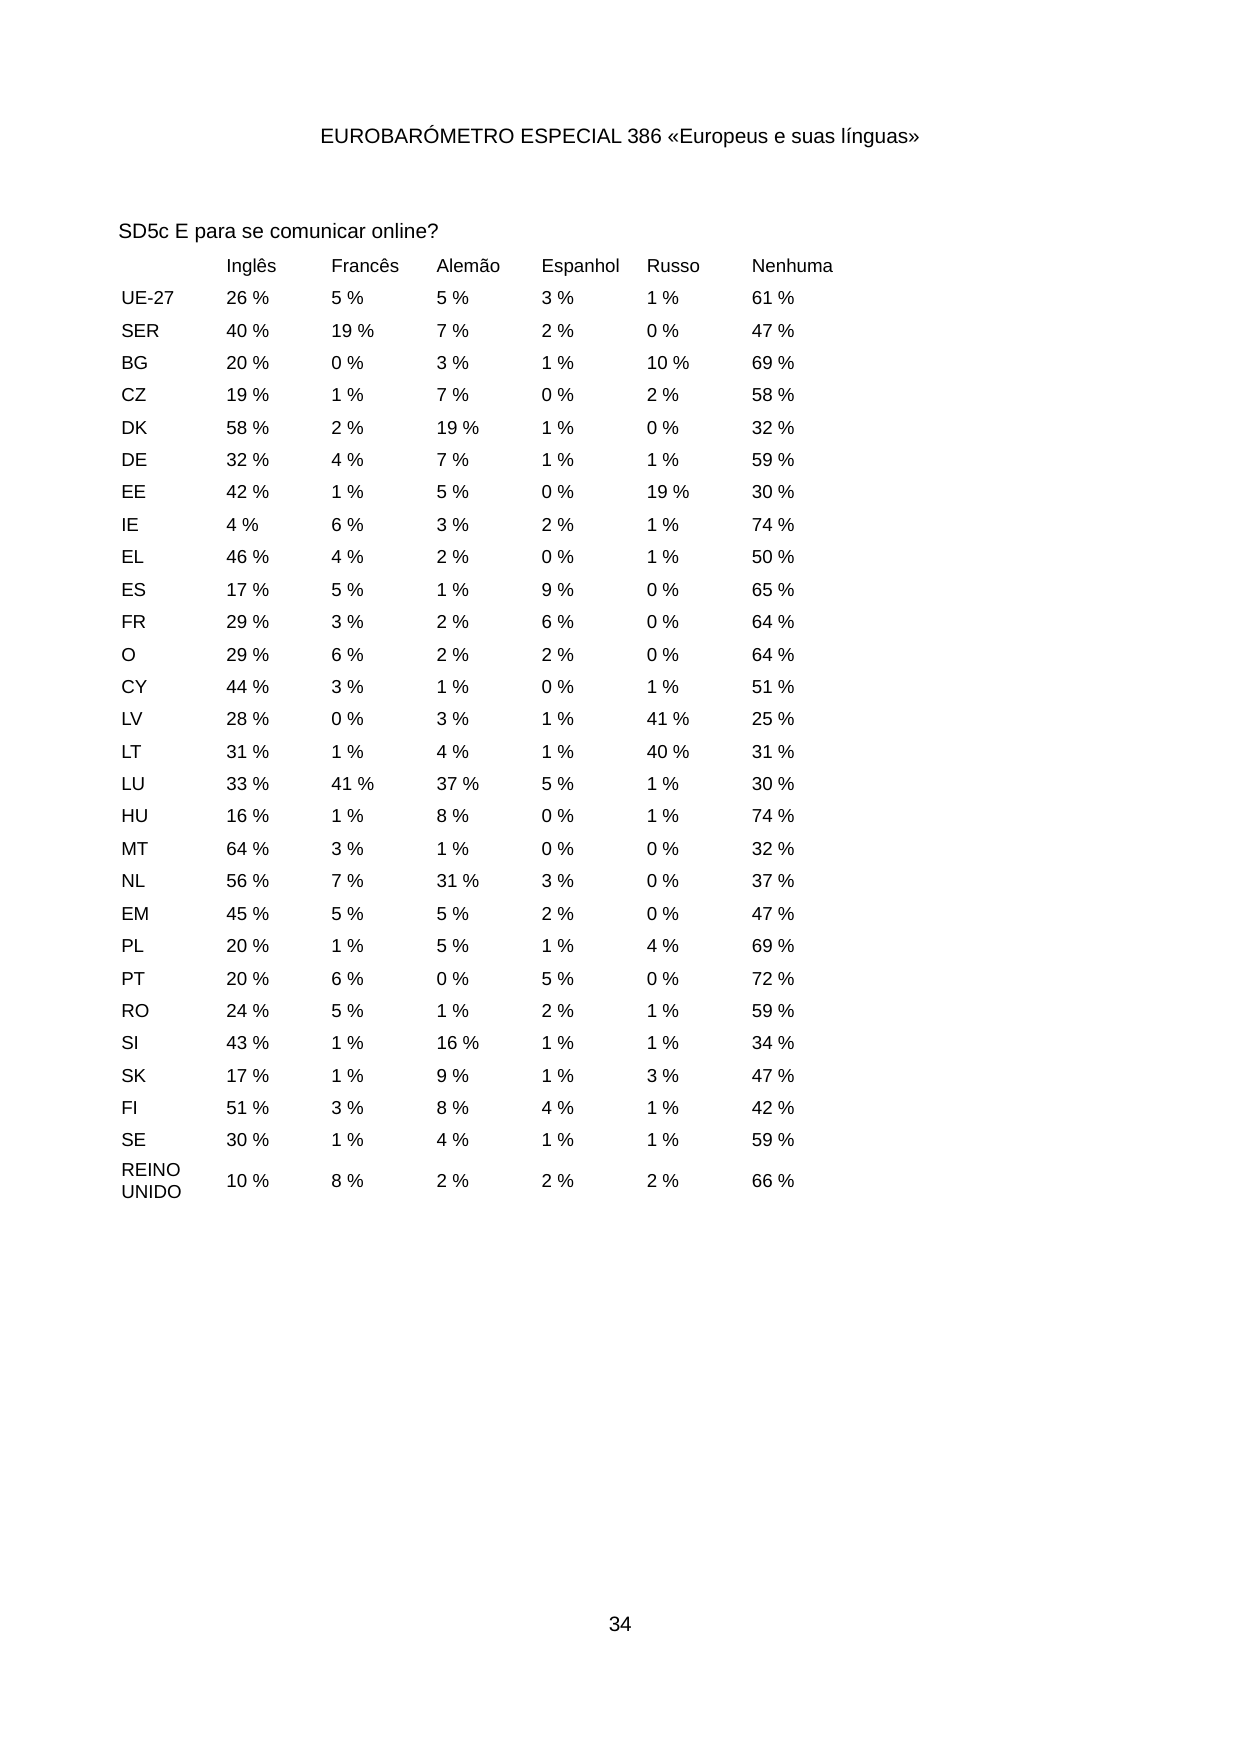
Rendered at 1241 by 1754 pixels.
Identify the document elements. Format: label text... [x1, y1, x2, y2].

table_cell 0 % [539, 800, 644, 832]
table_cell 1 % [644, 768, 749, 800]
table_cell 7 % [434, 314, 538, 346]
table_cell 5 % [434, 930, 538, 962]
table_header Alemão [434, 249, 538, 282]
table_cell 1 % [539, 346, 644, 379]
table_cell 7 % [328, 865, 433, 897]
table_cell 16 % [223, 800, 328, 832]
table_cell 1 % [644, 541, 749, 573]
table_cell 8 % [434, 1091, 538, 1124]
table_cell 31 % [223, 735, 328, 767]
table_cell 64 % [749, 638, 854, 670]
table_cell 40 % [644, 735, 749, 767]
table_cell 1 % [328, 379, 433, 411]
table_cell 40 % [223, 314, 328, 346]
table_cell 0 % [539, 476, 644, 508]
table_cell 5 % [328, 897, 433, 929]
table_cell DK [118, 411, 223, 443]
table_cell 2 % [644, 379, 749, 411]
table_cell 2 % [539, 638, 644, 670]
table_cell 2 % [539, 994, 644, 1027]
table_cell 1 % [644, 1124, 749, 1156]
table_cell 1 % [539, 703, 644, 735]
table_cell 4 % [328, 444, 433, 476]
table_cell 6 % [328, 962, 433, 994]
table_cell 41 % [644, 703, 749, 735]
table_cell 20 % [223, 346, 328, 379]
table_cell 1 % [328, 1059, 433, 1091]
table_cell 17 % [223, 1059, 328, 1091]
table_cell 2 % [328, 411, 433, 443]
table_cell IE [118, 508, 223, 541]
table_cell 58 % [223, 411, 328, 443]
table_cell 51 % [749, 670, 854, 703]
table_cell 3 % [434, 346, 538, 379]
table_cell 5 % [539, 768, 644, 800]
table_cell 4 % [328, 541, 433, 573]
table_cell 2 % [434, 541, 538, 573]
table_cell FR [118, 606, 223, 638]
table_cell UE-27 [118, 282, 223, 314]
table_cell CY [118, 670, 223, 703]
table_cell 50 % [749, 541, 854, 573]
table_cell SI [118, 1027, 223, 1059]
table_cell 25 % [749, 703, 854, 735]
table_cell MT [118, 832, 223, 865]
table_cell 8 % [328, 1156, 433, 1205]
table_cell 8 % [434, 800, 538, 832]
table_cell RO [118, 994, 223, 1027]
table_cell HU [118, 800, 223, 832]
table_cell EM [118, 897, 223, 929]
table_cell 1 % [539, 1124, 644, 1156]
table_cell LT [118, 735, 223, 767]
table_cell 1 % [539, 735, 644, 767]
table_cell 5 % [328, 573, 433, 606]
table_cell 3 % [328, 832, 433, 865]
table_cell 3 % [328, 670, 433, 703]
table_cell 29 % [223, 606, 328, 638]
table_cell 2 % [539, 1156, 644, 1205]
table_cell 28 % [223, 703, 328, 735]
table_cell 0 % [644, 962, 749, 994]
table_cell 34 % [749, 1027, 854, 1059]
table_cell 47 % [749, 1059, 854, 1091]
table_cell 61 % [749, 282, 854, 314]
table_cell 3 % [539, 282, 644, 314]
table_cell 3 % [539, 865, 644, 897]
table_cell 26 % [223, 282, 328, 314]
table_cell CZ [118, 379, 223, 411]
table_cell 0 % [644, 897, 749, 929]
table_cell 5 % [539, 962, 644, 994]
table_cell 42 % [749, 1091, 854, 1124]
table_cell 29 % [223, 638, 328, 670]
table_cell 19 % [644, 476, 749, 508]
table_cell 3 % [434, 703, 538, 735]
table_cell 1 % [644, 508, 749, 541]
table_cell 19 % [328, 314, 433, 346]
table_cell 2 % [434, 606, 538, 638]
table_cell PL [118, 930, 223, 962]
table_cell 4 % [434, 735, 538, 767]
table_cell 42 % [223, 476, 328, 508]
table_cell 3 % [434, 508, 538, 541]
table_cell 0 % [644, 573, 749, 606]
table_cell 0 % [328, 703, 433, 735]
table_cell ES [118, 573, 223, 606]
table_cell 1 % [644, 800, 749, 832]
table_cell NL [118, 865, 223, 897]
table_cell 1 % [328, 930, 433, 962]
table_cell 64 % [749, 606, 854, 638]
table_cell 9 % [539, 573, 644, 606]
table_cell 31 % [749, 735, 854, 767]
table_cell 5 % [328, 282, 433, 314]
table_header [118, 249, 223, 282]
table_cell 32 % [749, 411, 854, 443]
table_cell 0 % [644, 865, 749, 897]
table_cell BG [118, 346, 223, 379]
table_cell 2 % [539, 897, 644, 929]
table_cell 10 % [223, 1156, 328, 1205]
table_cell 1 % [328, 1027, 433, 1059]
table_cell 0 % [644, 411, 749, 443]
table_cell REINO UNIDO [118, 1156, 223, 1205]
text SD5c E para se comunicar online? [118, 219, 1122, 243]
table_cell 3 % [644, 1059, 749, 1091]
table_cell 56 % [223, 865, 328, 897]
table_cell 19 % [223, 379, 328, 411]
table_cell 5 % [434, 476, 538, 508]
table_cell DE [118, 444, 223, 476]
table_cell 47 % [749, 897, 854, 929]
table_cell 7 % [434, 444, 538, 476]
table_cell 1 % [644, 1091, 749, 1124]
table_cell 44 % [223, 670, 328, 703]
table_header Russo [644, 249, 749, 282]
table_cell 0 % [539, 541, 644, 573]
table_cell 37 % [434, 768, 538, 800]
table_cell 59 % [749, 994, 854, 1027]
table_cell 1 % [434, 670, 538, 703]
table_cell 1 % [434, 573, 538, 606]
table_cell FI [118, 1091, 223, 1124]
table_cell 37 % [749, 865, 854, 897]
table_cell EE [118, 476, 223, 508]
table_cell 0 % [539, 832, 644, 865]
table_cell 30 % [749, 476, 854, 508]
table_cell 7 % [434, 379, 538, 411]
table_cell 43 % [223, 1027, 328, 1059]
table_cell 1 % [539, 411, 644, 443]
table_cell 2 % [539, 314, 644, 346]
table_cell 41 % [328, 768, 433, 800]
table_cell SER [118, 314, 223, 346]
table_cell 74 % [749, 508, 854, 541]
table_cell 74 % [749, 800, 854, 832]
table_cell 0 % [539, 670, 644, 703]
table_cell 31 % [434, 865, 538, 897]
table_cell 1 % [644, 444, 749, 476]
table_cell 5 % [434, 282, 538, 314]
table_cell 1 % [644, 1027, 749, 1059]
table_cell 33 % [223, 768, 328, 800]
table_cell 2 % [434, 638, 538, 670]
table_cell PT [118, 962, 223, 994]
table_cell 0 % [644, 832, 749, 865]
table_cell 20 % [223, 962, 328, 994]
table_cell 1 % [644, 282, 749, 314]
table_cell 58 % [749, 379, 854, 411]
table_cell 1 % [328, 800, 433, 832]
table_cell 1 % [328, 476, 433, 508]
table_cell 9 % [434, 1059, 538, 1091]
table_cell O [118, 638, 223, 670]
table_cell 1 % [434, 994, 538, 1027]
table_cell 0 % [434, 962, 538, 994]
table_cell 66 % [749, 1156, 854, 1205]
table_cell 0 % [539, 379, 644, 411]
table_cell 72 % [749, 962, 854, 994]
table_cell LU [118, 768, 223, 800]
table_cell 51 % [223, 1091, 328, 1124]
table_cell 4 % [223, 508, 328, 541]
table_cell 5 % [328, 994, 433, 1027]
table_cell 1 % [644, 670, 749, 703]
table_cell 3 % [328, 1091, 433, 1124]
table_cell 1 % [328, 1124, 433, 1156]
table_cell 64 % [223, 832, 328, 865]
table_cell 4 % [644, 930, 749, 962]
table_header Inglês [223, 249, 328, 282]
table_cell 0 % [644, 638, 749, 670]
table_cell 1 % [539, 1059, 644, 1091]
table_cell 1 % [539, 1027, 644, 1059]
table_cell 59 % [749, 444, 854, 476]
table_cell EL [118, 541, 223, 573]
table_cell 46 % [223, 541, 328, 573]
table_cell 1 % [328, 735, 433, 767]
table_cell 20 % [223, 930, 328, 962]
table_cell 1 % [539, 444, 644, 476]
table_cell 69 % [749, 930, 854, 962]
table_cell 2 % [644, 1156, 749, 1205]
table_cell 30 % [749, 768, 854, 800]
table_header Francês [328, 249, 433, 282]
table_cell 32 % [223, 444, 328, 476]
table_cell SK [118, 1059, 223, 1091]
table_cell 17 % [223, 573, 328, 606]
table_cell 32 % [749, 832, 854, 865]
table_cell 4 % [434, 1124, 538, 1156]
table_cell 2 % [539, 508, 644, 541]
table_cell SE [118, 1124, 223, 1156]
table_cell 24 % [223, 994, 328, 1027]
table_cell 16 % [434, 1027, 538, 1059]
table_cell 3 % [328, 606, 433, 638]
table_cell 2 % [434, 1156, 538, 1205]
table_cell LV [118, 703, 223, 735]
table_cell 10 % [644, 346, 749, 379]
table_cell 65 % [749, 573, 854, 606]
table_cell 69 % [749, 346, 854, 379]
table_cell 1 % [644, 994, 749, 1027]
table_cell 1 % [539, 930, 644, 962]
table_cell 6 % [328, 638, 433, 670]
table_cell 30 % [223, 1124, 328, 1156]
table_cell 0 % [328, 346, 433, 379]
table_cell 45 % [223, 897, 328, 929]
table_cell 19 % [434, 411, 538, 443]
table_cell 0 % [644, 606, 749, 638]
table_cell 4 % [539, 1091, 644, 1124]
table_cell 59 % [749, 1124, 854, 1156]
table_cell 6 % [328, 508, 433, 541]
table_header Nenhuma [749, 249, 854, 282]
table_header Espanhol [539, 249, 644, 282]
table_cell 5 % [434, 897, 538, 929]
table_cell 1 % [434, 832, 538, 865]
table_cell 6 % [539, 606, 644, 638]
table_cell 0 % [644, 314, 749, 346]
table_cell 47 % [749, 314, 854, 346]
